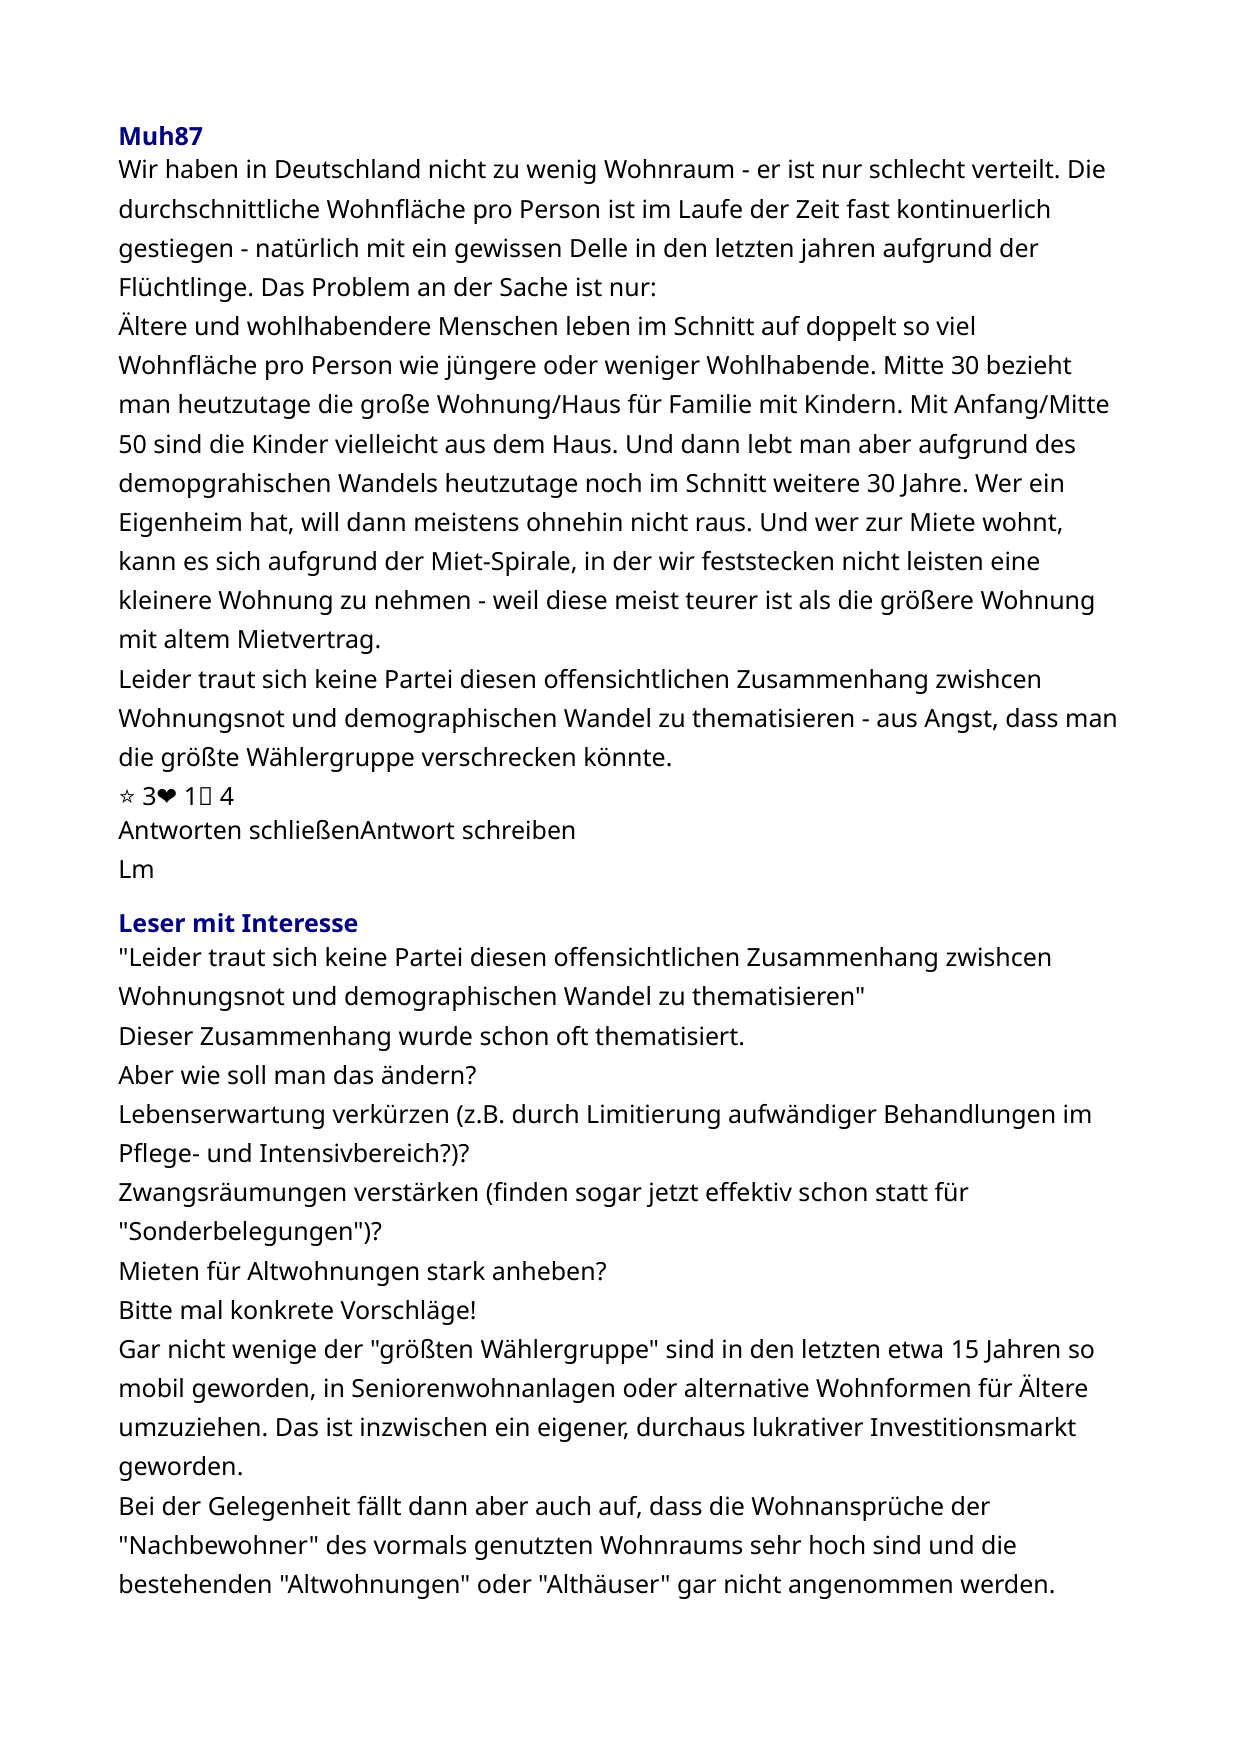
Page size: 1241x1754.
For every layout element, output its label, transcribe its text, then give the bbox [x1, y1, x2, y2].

subtitle Leser mit Interesse [118, 906, 1122, 940]
text Lebenserwartung verkürzen (z.B. durch Limitierung aufwändiger Behandlungen im Pflege- und Intensivbereich?)? [118, 1097, 1122, 1170]
text "Leider traut sich keine Partei diesen offensichtlichen Zusammenhang zwishcen Wohnungsnot und demographischen Wandel zu thematisieren" [118, 940, 1122, 1013]
text Dieser Zusammenhang wurde schon oft thematisiert. [118, 1018, 1122, 1052]
text ⭐️ 3❤️ 1🤨 4 [118, 779, 1122, 813]
text Mieten für Altwohnungen stark anheben? [118, 1253, 1122, 1287]
text Bei der Gelegenheit fällt dann aber auch auf, dass die Wohnansprüche der "Nachbewohner" des vormals genutzten Wohnraums sehr hoch sind und die bestehenden "Altwohnungen" oder "Althäuser" gar nicht angenommen werden. [118, 1488, 1122, 1601]
text Wir haben in Deutschland nicht zu wenig Wohnraum - er ist nur schlecht verteilt. Die durchschnittliche Wohnfläche pro Person ist im Laufe der Zeit fast kontinuerlich gestiegen - natürlich mit ein gewissen Delle in den letzten jahren aufgrund der Flüchtlinge. Das Problem an der Sache ist nur: [118, 152, 1122, 304]
text Gar nicht wenige der "größten Wählergruppe" sind in den letzten etwa 15 Jahren so mobil geworden, in Seniorenwohnanlagen oder alternative Wohnformen für Ältere umzuziehen. Das ist inzwischen ein eigener, durchaus lukrativer Investitionsmarkt geworden. [118, 1332, 1122, 1483]
text Antworten schließenAntwort schreiben [118, 813, 1122, 847]
text Aber wie soll man das ändern? [118, 1057, 1122, 1091]
text Lm [118, 852, 1122, 886]
text Bitte mal konkrete Vorschläge! [118, 1292, 1122, 1326]
text Leider traut sich keine Partei diesen offensichtlichen Zusammenhang zwishcen Wohnungsnot und demographischen Wandel zu thematisieren - aus Angst, dass man die größte Wählergruppe verschrecken könnte. [118, 661, 1122, 774]
text Ältere und wohlhabendere Menschen leben im Schnitt auf doppelt so viel Wohnfläche pro Person wie jüngere oder weniger Wohlhabende. Mitte 30 bezieht man heutzutage die große Wohnung/Haus für Familie mit Kindern. Mit Anfang/Mitte 50 sind die Kinder vielleicht aus dem Haus. Und dann lebt man aber aufgrund des demopgrahischen Wandels heutzutage noch im Schnitt weitere 30 Jahre. Wer ein Eigenheim hat, will dann meistens ohnehin nicht raus. Und wer zur Miete wohnt, kann es sich aufgrund der Miet-Spirale, in der wir feststecken nicht leisten eine kleinere Wohnung zu nehmen - weil diese meist teurer ist als die größere Wohnung mit altem Mietvertrag. [118, 309, 1122, 656]
subtitle Muh87 [118, 118, 1122, 152]
text Zwangsräumungen verstärken (finden sogar jetzt effektiv schon statt für "Sonderbelegungen")? [118, 1175, 1122, 1248]
